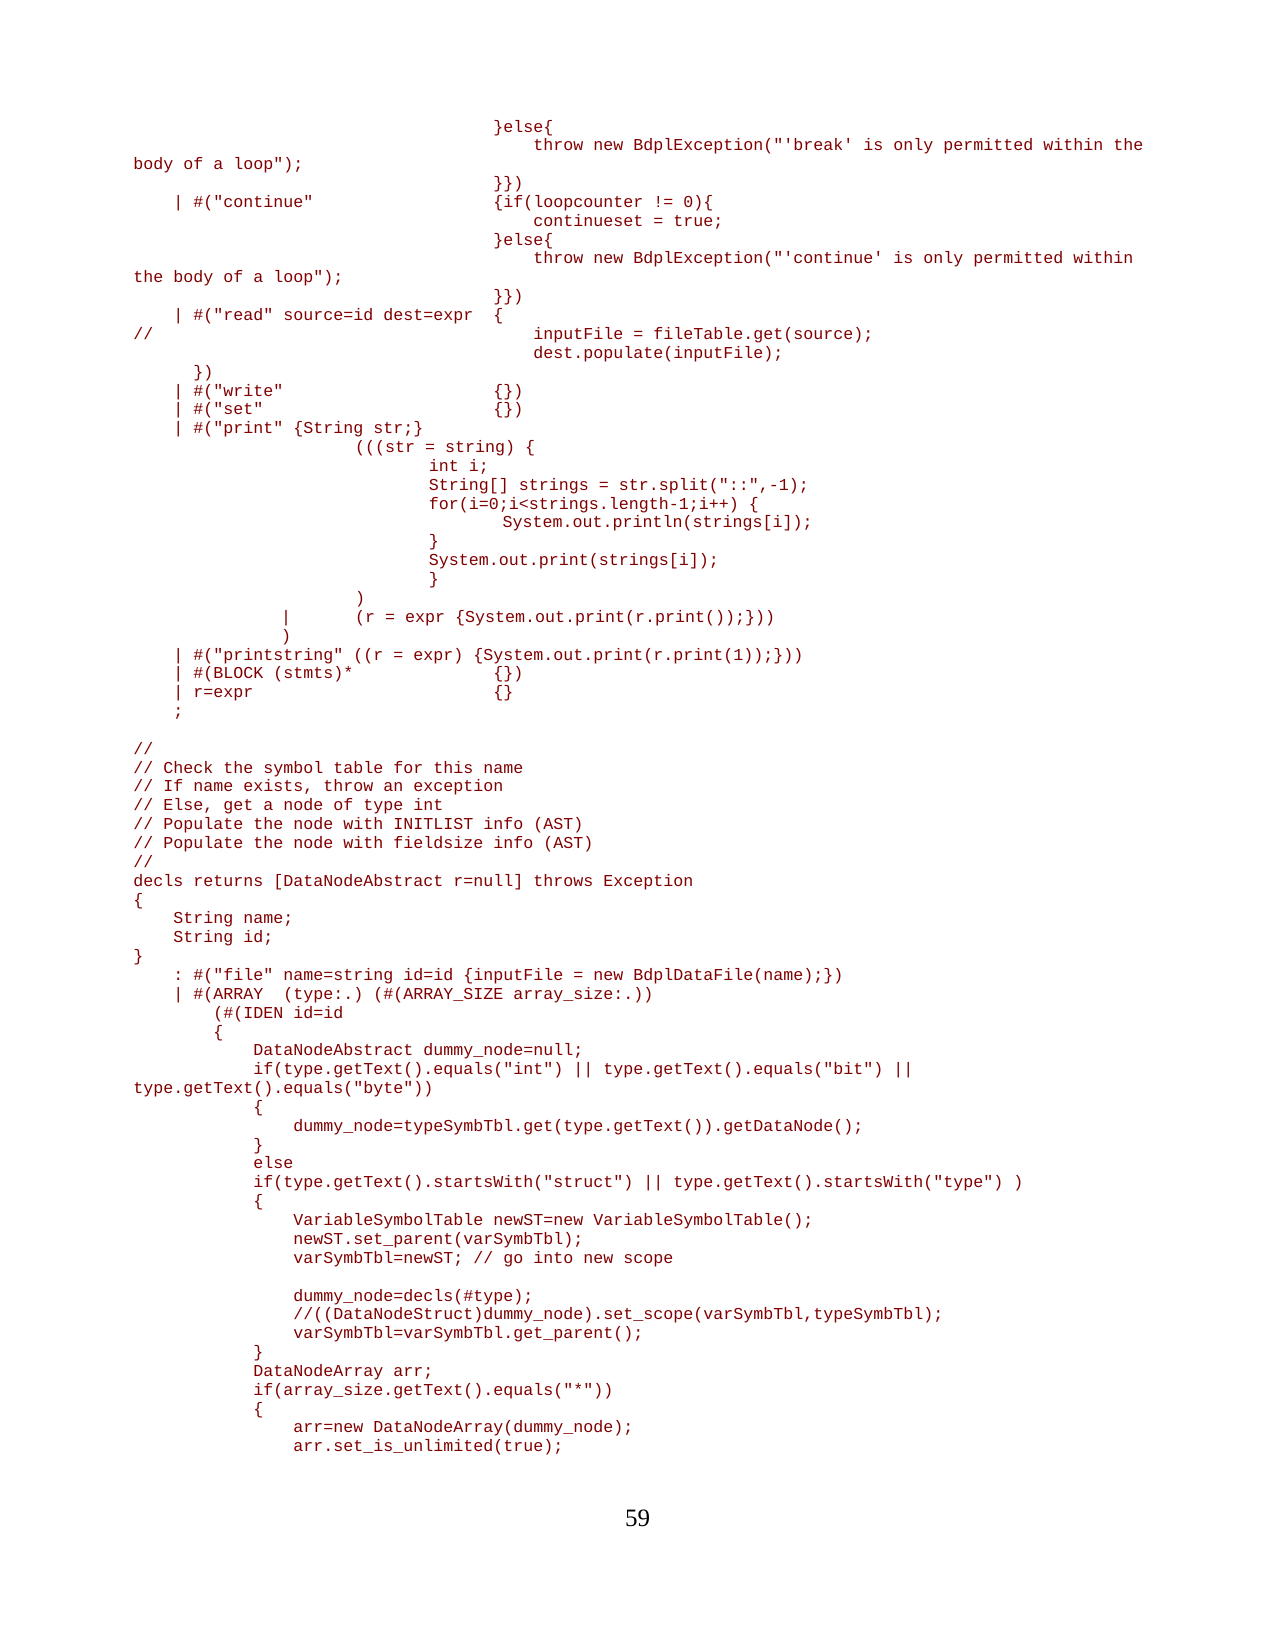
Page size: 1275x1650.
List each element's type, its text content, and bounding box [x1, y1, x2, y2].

text //((DataNodeStruct)dummy_node).set_scope(varSymbTbl,typeSymbTbl); [133, 1306, 1157, 1325]
text ) [133, 589, 1157, 608]
text dummy_node=decls(#type); [133, 1287, 1157, 1306]
text | #("read" source=id dest=expr { [133, 307, 1157, 326]
text // [133, 853, 1157, 872]
text varSymbTbl=varSymbTbl.get_parent(); [133, 1325, 1157, 1344]
text throw new BdplException("'break' is only permitted within the body of a loop"); [133, 137, 1157, 175]
text } [133, 1344, 1157, 1362]
text // Populate the node with fieldsize info (AST) [133, 834, 1157, 853]
text if(array_size.getText().equals("*")) [133, 1381, 1157, 1400]
text dummy_node=typeSymbTbl.get(type.getText()).getDataNode(); [133, 1117, 1157, 1136]
text | #("write" {}) [133, 382, 1157, 401]
text { [133, 891, 1157, 910]
text System.out.println(strings[i]); [133, 514, 1157, 533]
text DataNodeAbstract dummy_node=null; [133, 1042, 1157, 1061]
text { [133, 1193, 1157, 1212]
text { [133, 1098, 1157, 1117]
text | #(BLOCK (stmts)* {}) [133, 665, 1157, 684]
text continueset = true; [133, 212, 1157, 231]
text (#(IDEN id=id [133, 1004, 1157, 1023]
text VariableSymbolTable newST=new VariableSymbolTable(); [133, 1212, 1157, 1231]
text | #("continue" {if(loopcounter != 0){ [133, 193, 1157, 212]
text | #("print" {String str;} [133, 420, 1157, 439]
text : #("file" name=string id=id {inputFile = new BdplDataFile(name);}) [133, 967, 1157, 985]
text arr=new DataNodeArray(dummy_node); [133, 1419, 1157, 1438]
text ) [133, 627, 1157, 646]
text | #(ARRAY (type:.) (#(ARRAY_SIZE array_size:.)) [133, 985, 1157, 1004]
text }}) [133, 175, 1157, 193]
text DataNodeArray arr; [133, 1362, 1157, 1381]
text arr.set_is_unlimited(true); [133, 1438, 1157, 1457]
text } [133, 533, 1157, 552]
text // Populate the node with INITLIST info (AST) [133, 816, 1157, 834]
text } [133, 571, 1157, 589]
text if(type.getText().startsWith("struct") || type.getText().startsWith("type") ) [133, 1174, 1157, 1193]
text } [133, 948, 1157, 967]
text if(type.getText().equals("int") || type.getText().equals("bit") || type.getText().equals("byte")) [133, 1061, 1157, 1098]
text for(i=0;i<strings.length-1;i++) { [133, 495, 1157, 514]
text // [133, 740, 1157, 759]
text // Check the symbol table for this name [133, 759, 1157, 778]
text // inputFile = fileTable.get(source); [133, 326, 1157, 344]
text String[] strings = str.split("::",-1); [133, 476, 1157, 495]
text | (r = expr {System.out.print(r.print());})) [133, 608, 1157, 627]
text else [133, 1155, 1157, 1174]
text }else{ [133, 118, 1157, 137]
text // Else, get a node of type int [133, 797, 1157, 816]
text | r=expr {} [133, 684, 1157, 703]
text (((str = string) { [133, 439, 1157, 457]
text { [133, 1400, 1157, 1419]
text { [133, 1023, 1157, 1042]
text | #("set" {}) [133, 401, 1157, 420]
text ; [133, 703, 1157, 721]
text }) [133, 363, 1157, 382]
text | #("printstring" ((r = expr) {System.out.print(r.print(1));})) [133, 646, 1157, 665]
text }}) [133, 288, 1157, 307]
text String name; [133, 910, 1157, 929]
text String id; [133, 929, 1157, 948]
text }else{ [133, 231, 1157, 250]
text // If name exists, throw an exception [133, 778, 1157, 797]
text System.out.print(strings[i]); [133, 552, 1157, 571]
text throw new BdplException("'continue' is only permitted within the body of a loop"); [133, 250, 1157, 288]
text int i; [133, 457, 1157, 476]
text decls returns [DataNodeAbstract r=null] throws Exception [133, 872, 1157, 891]
text } [133, 1136, 1157, 1155]
text dest.populate(inputFile); [133, 344, 1157, 363]
text varSymbTbl=newST; // go into new scope [133, 1249, 1157, 1268]
text newST.set_parent(varSymbTbl); [133, 1231, 1157, 1249]
